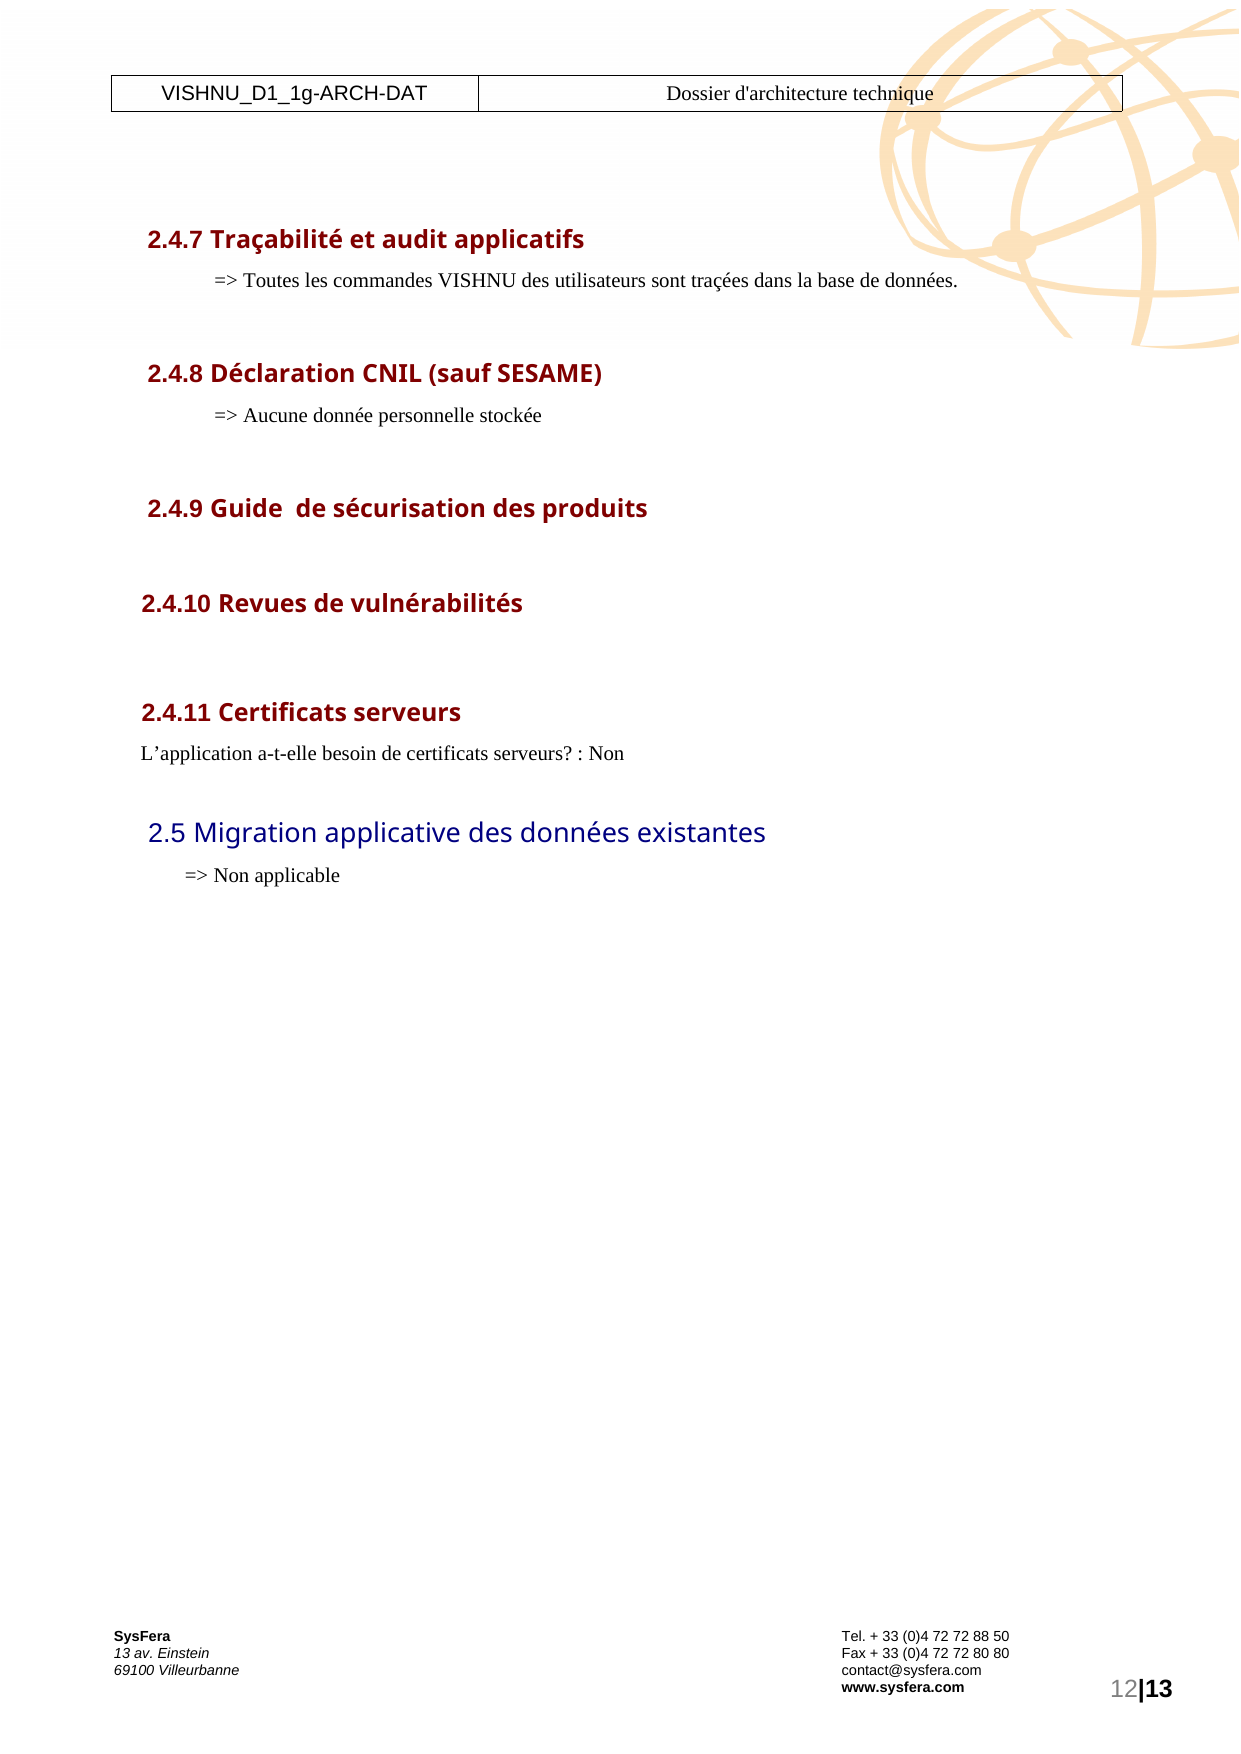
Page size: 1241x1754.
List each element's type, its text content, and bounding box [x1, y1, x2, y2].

subtitle Revues de vulnérabilités [134, 586, 1122, 620]
subtitle Guide de sécurisation des produits [140, 491, 1093, 524]
text => Non applicable [111, 863, 1122, 887]
picture [1, 9, 1239, 349]
text => Aucune donnée personnelle stockée [140, 403, 1093, 427]
subtitle Certificats serveurs [134, 694, 1122, 728]
subtitle Déclaration CNIL (sauf SESAME) [140, 356, 1093, 390]
text L’application a-t-elle besoin de certificats serveurs? : Non [140, 741, 1093, 765]
subtitle Migration applicative des données existantes [140, 814, 1093, 851]
